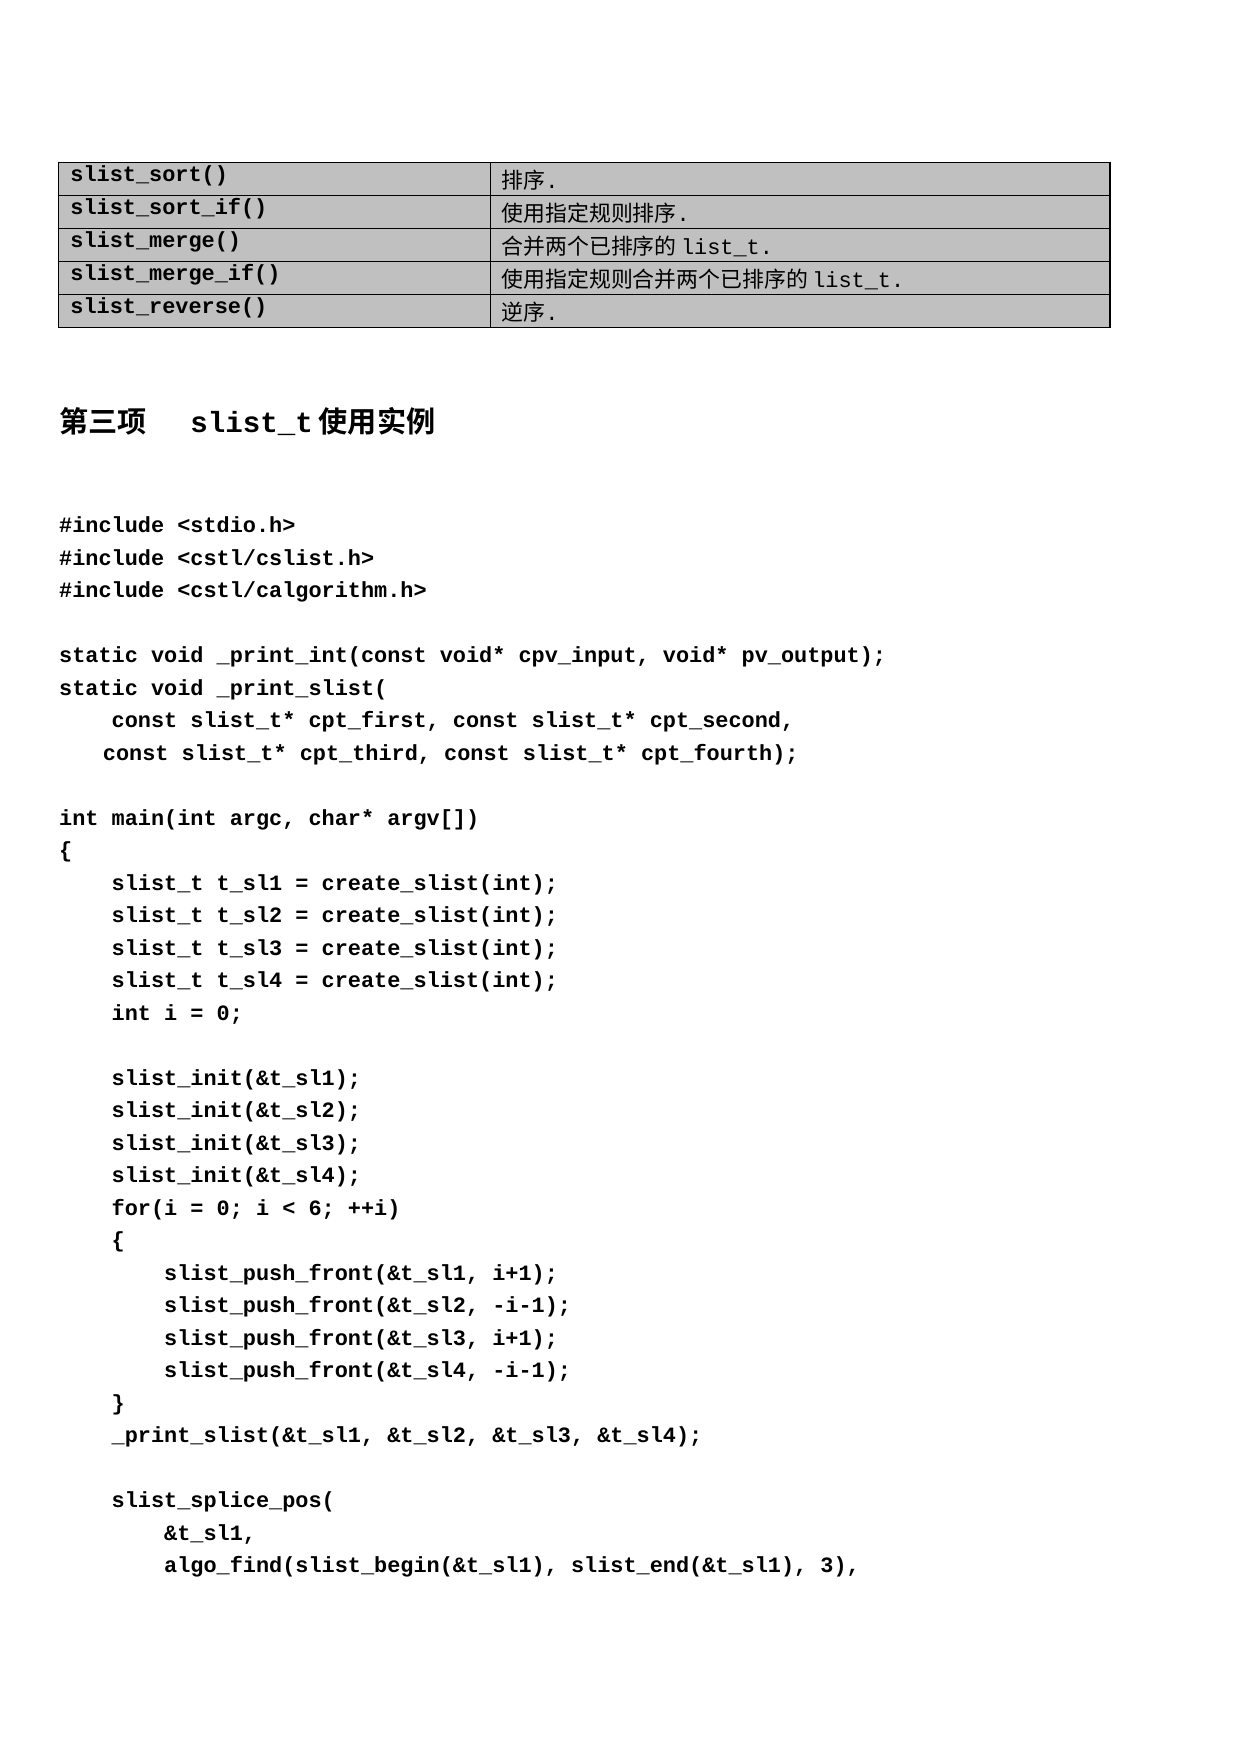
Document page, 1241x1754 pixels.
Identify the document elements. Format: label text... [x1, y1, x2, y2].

text { [59, 836, 1181, 868]
text slist_push_front(&t_sl2, -i-1); [59, 1291, 1181, 1323]
text static void _print_int(const void* cpv_input, void* pv_output); [59, 641, 1181, 673]
table_cell slist_merge() [59, 229, 490, 261]
text static void _print_slist( [59, 673, 1181, 706]
text slist_init(&t_sl1); [59, 1063, 1181, 1096]
text } [59, 1388, 1181, 1421]
table_cell slist_reverse() [59, 295, 490, 327]
subtitle slist_t使用实例 [59, 388, 1181, 453]
table_cell 逆序. [491, 295, 1109, 327]
text slist_init(&t_sl2); [59, 1096, 1181, 1128]
text slist_init(&t_sl4); [59, 1161, 1181, 1193]
text for(i = 0; i < 6; ++i) [59, 1193, 1181, 1226]
text const slist_t* cpt_first, const slist_t* cpt_second, [59, 706, 1181, 738]
text #include <stdio.h> [59, 511, 1181, 543]
text slist_splice_pos( [59, 1486, 1181, 1518]
table_cell 合并两个已排序的list_t. [491, 229, 1109, 261]
text slist_t t_sl1 = create_slist(int); [59, 868, 1181, 901]
text slist_push_front(&t_sl1, i+1); [59, 1258, 1181, 1291]
text #include <cstl/calgorithm.h> [59, 576, 1181, 608]
text int i = 0; [59, 998, 1181, 1031]
table_cell slist_merge_if() [59, 262, 490, 294]
text _print_slist(&t_sl1, &t_sl2, &t_sl3, &t_sl4); [59, 1421, 1181, 1453]
table_cell 使用指定规则排序. [491, 196, 1109, 228]
text #include <cstl/cslist.h> [59, 543, 1181, 576]
text slist_t t_sl2 = create_slist(int); [59, 901, 1181, 933]
text slist_push_front(&t_sl4, -i-1); [59, 1356, 1181, 1388]
table_cell 排序. [491, 163, 1109, 195]
text int main(int argc, char* argv[]) [59, 803, 1181, 836]
text &t_sl1, [59, 1518, 1181, 1551]
text slist_push_front(&t_sl3, i+1); [59, 1323, 1181, 1356]
text slist_t t_sl3 = create_slist(int); [59, 933, 1181, 966]
table_cell slist_sort_if() [59, 196, 490, 228]
text algo_find(slist_begin(&t_sl1), slist_end(&t_sl1), 3), [59, 1551, 1181, 1583]
text { [59, 1226, 1181, 1258]
text const slist_t* cpt_third, const slist_t* cpt_fourth); [59, 738, 1181, 771]
table_cell 使用指定规则合并两个已排序的list_t. [491, 262, 1109, 294]
table_cell slist_sort() [59, 163, 490, 195]
text slist_t t_sl4 = create_slist(int); [59, 966, 1181, 998]
text slist_init(&t_sl3); [59, 1128, 1181, 1161]
